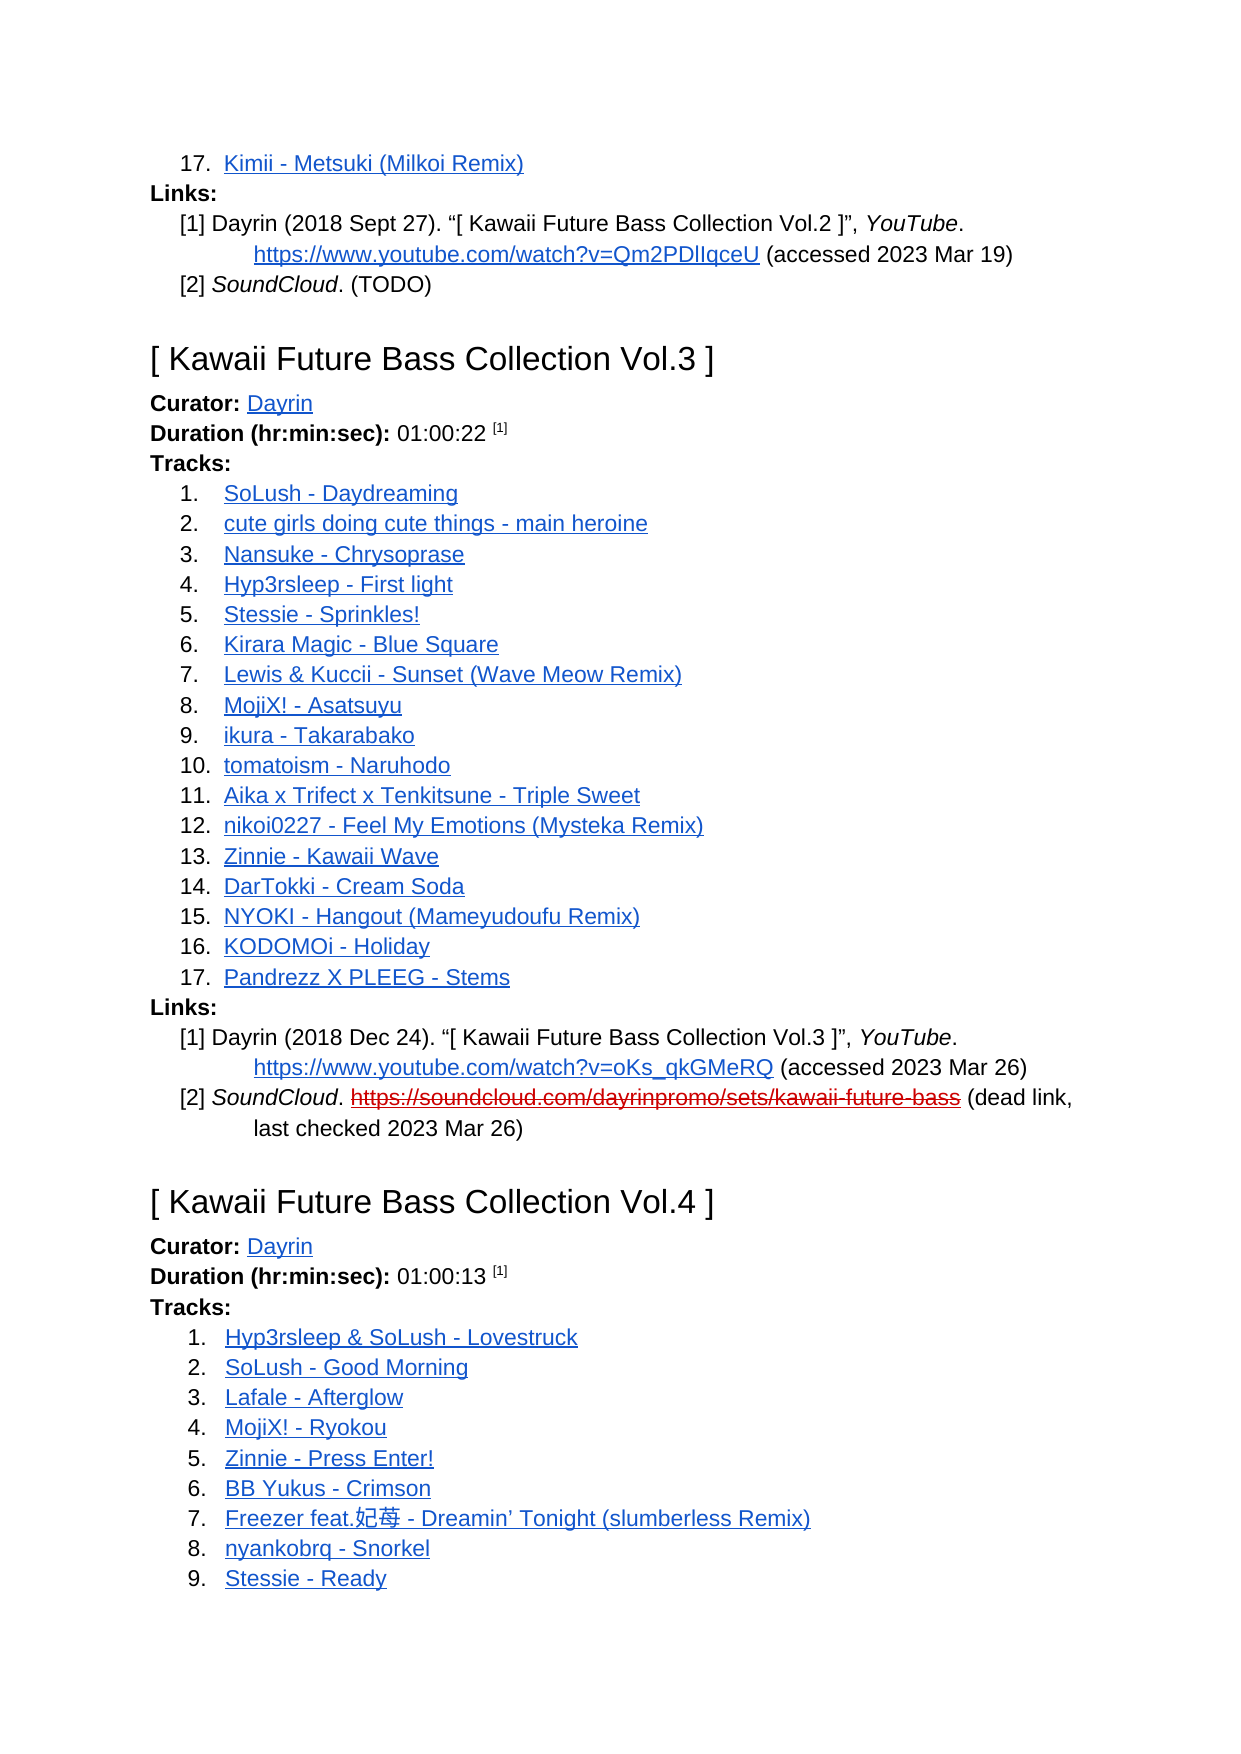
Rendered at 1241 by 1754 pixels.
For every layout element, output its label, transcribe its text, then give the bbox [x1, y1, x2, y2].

list MojiX! - Asatsuyu [179, 692, 1090, 718]
text Tracks: [150, 1293, 1090, 1320]
list SoLush - Daydreaming [179, 480, 1090, 506]
text Tracks: [150, 450, 1090, 476]
list BB Yukus - Crimson [187, 1475, 1090, 1501]
list Nansuke - Chrysoprase [179, 541, 1090, 567]
list SoLush - Good Morning [187, 1354, 1090, 1380]
list Zinnie - Kawaii Wave [179, 843, 1090, 869]
text Curator: Dayrin [150, 1233, 1090, 1259]
text [1] Dayrin (2018 Dec 24). “[ Kawaii Future Bass Collection Vol.3 ]”, YouTube. https://www.youtube.com/watch?v=oKs_qkGMeRQ (accessed 2023 Mar 26) [179, 1024, 1090, 1080]
list Kimii - Metsuki (Milkoi Remix) [179, 150, 1090, 176]
list NYOKI - Hangout (Mameyudoufu Remix) [179, 903, 1090, 929]
list Kirara Magic - Blue Square [179, 631, 1090, 657]
list cute girls doing cute things - main heroine [179, 510, 1090, 537]
list Lewis & Kuccii - Sunset (Wave Meow Remix) [179, 661, 1090, 688]
text Links: [150, 994, 1090, 1020]
list Hyp3rsleep & SoLush - Lovestruck [187, 1324, 1090, 1350]
text Curator: Dayrin [150, 389, 1090, 416]
list Hyp3rsleep - First light [179, 571, 1090, 597]
text [2] SoundCloud. https://soundcloud.com/dayrinpromo/sets/kawaii-future-bass (dead link, last checked 2023 Mar 26) [179, 1084, 1090, 1141]
list ikura - Takarabako [179, 722, 1090, 748]
text [2] SoundCloud. (TODO) [179, 271, 1090, 297]
text Duration (hr:min:sec): 01:00:13 [1] [150, 1263, 1090, 1290]
list Pandrezz X PLEEG - Stems [179, 963, 1090, 990]
list Aika x Trifect x Tenkitsune - Triple Sweet [179, 782, 1090, 808]
list KODOMOi - Holiday [179, 933, 1090, 959]
list nikoi0227 - Feel My Emotions (Mysteka Remix) [179, 812, 1090, 839]
list Stessie - Ready [187, 1565, 1090, 1592]
text Duration (hr:min:sec): 01:00:22 [1] [150, 420, 1090, 446]
text [1] Dayrin (2018 Sept 27). “[ Kawaii Future Bass Collection Vol.2 ]”, YouTube. https://www.youtube.com/watch?v=Qm2PDlIqceU (accessed 2023 Mar 19) [179, 210, 1090, 267]
list MojiX! - Ryokou [187, 1414, 1090, 1441]
list nyankobrq - Snorkel [187, 1535, 1090, 1562]
subtitle [ Kawaii Future Bass Collection Vol.4 ] [150, 1182, 1090, 1221]
list Lafale - Afterglow [187, 1384, 1090, 1411]
list DarTokki - Cream Soda [179, 873, 1090, 899]
subtitle [ Kawaii Future Bass Collection Vol.3 ] [150, 338, 1090, 377]
text Links: [150, 180, 1090, 207]
list Zinnie - Press Enter! [187, 1444, 1090, 1471]
list tomatoism - Naruhodo [179, 752, 1090, 778]
list Freezer feat.妃苺 - Dreamin’ Tonight (slumberless Remix) [187, 1505, 1090, 1531]
list Stessie - Sprinkles! [179, 601, 1090, 627]
